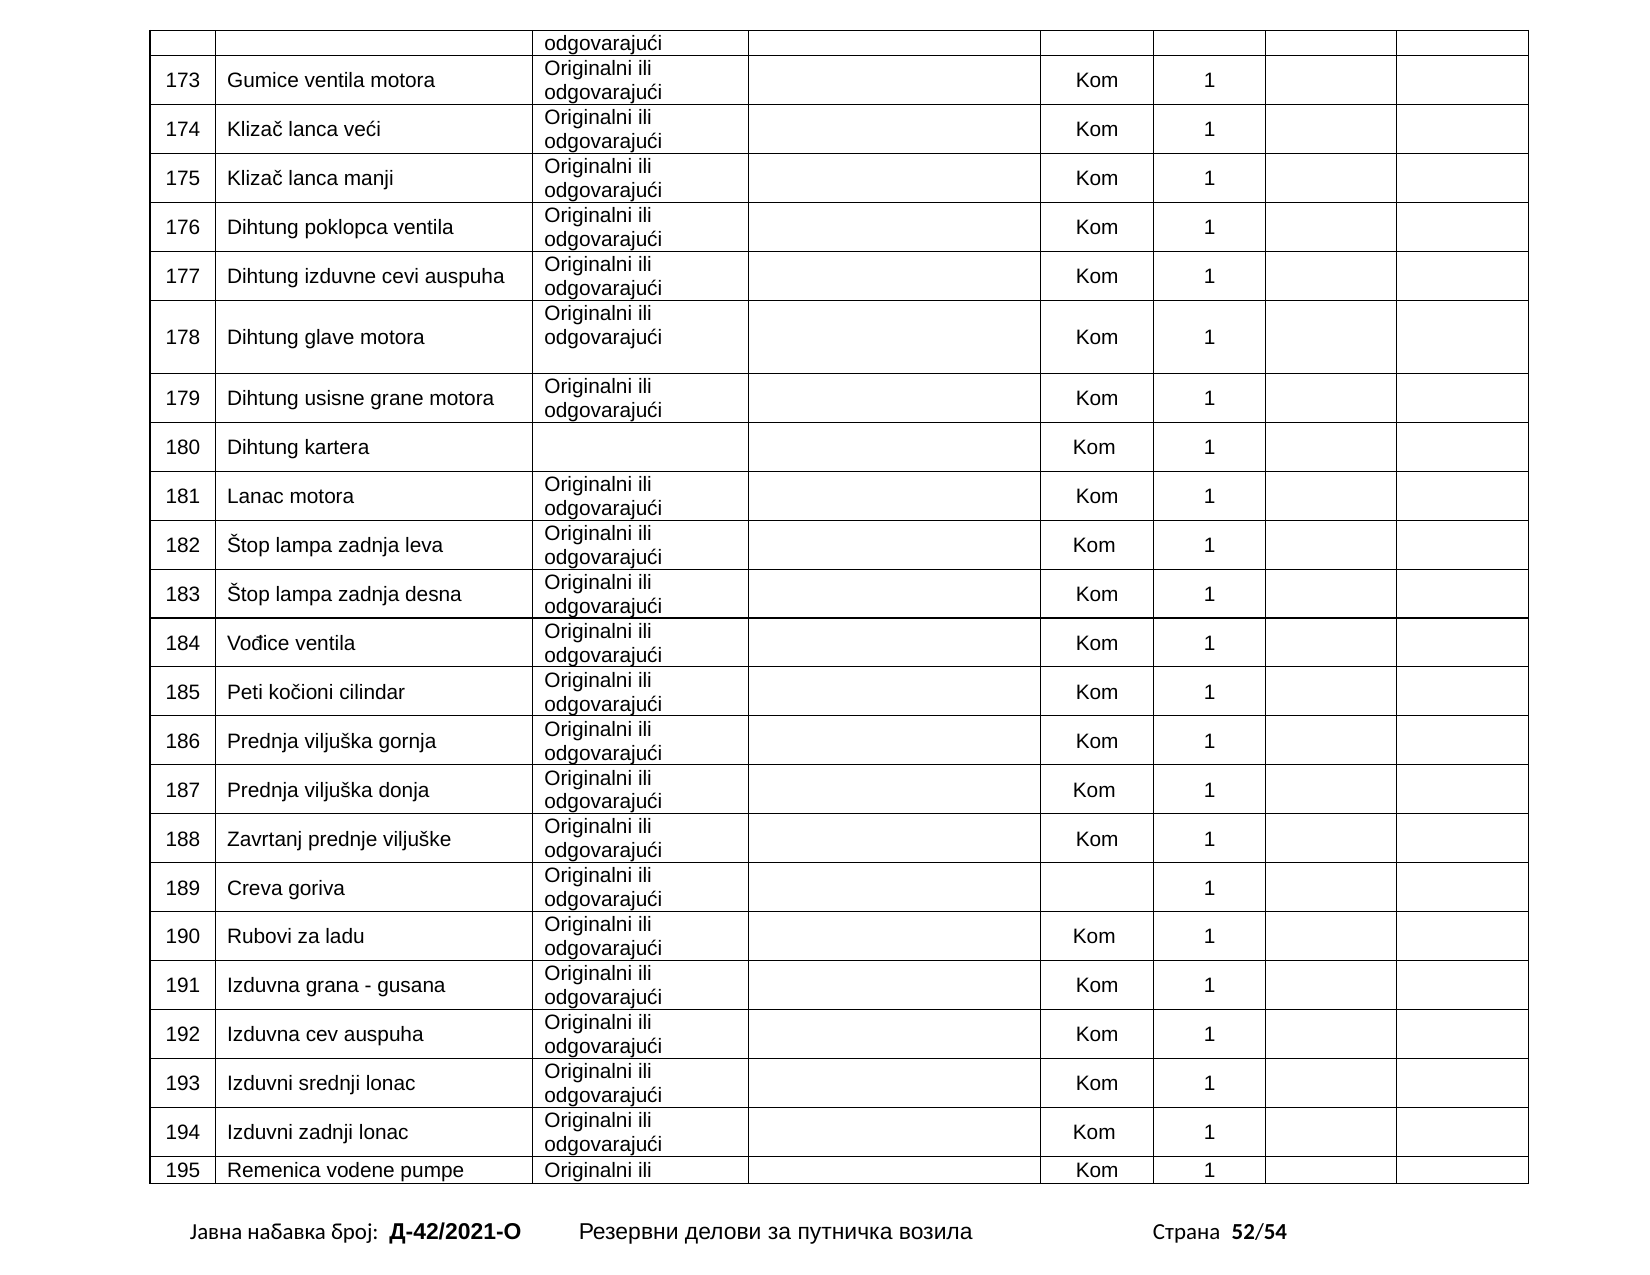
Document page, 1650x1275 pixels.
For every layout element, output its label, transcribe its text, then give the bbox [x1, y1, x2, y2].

table_cell 1 [1154, 961, 1265, 1009]
table_cell 186 [151, 716, 215, 764]
table_cell Izduvni zadnji lonac [216, 1108, 532, 1156]
table_cell [749, 765, 1040, 813]
table_cell Kom [1041, 716, 1153, 764]
table_cell [1397, 863, 1528, 911]
table_cell [1266, 570, 1396, 617]
table_cell Originalni ili odgovarajući [533, 252, 748, 300]
table_cell odgovarajući [533, 31, 748, 55]
table_cell [749, 374, 1040, 422]
table_cell Originalni ili odgovarajući [533, 814, 748, 862]
table_cell 1 [1154, 1108, 1265, 1156]
table_cell [1266, 1108, 1396, 1156]
table_cell Dihtung glave motora [216, 301, 532, 373]
table_cell [1266, 716, 1396, 764]
table_cell [1397, 154, 1528, 202]
table_cell Originalni ili odgovarajući [533, 912, 748, 960]
table_cell 187 [151, 765, 215, 813]
table_cell Kom [1041, 667, 1153, 715]
table_cell Kom [1041, 619, 1153, 666]
table_cell [1397, 765, 1528, 813]
table_cell Originalni ili odgovarajući [533, 56, 748, 104]
table_cell [1266, 912, 1396, 960]
table_cell [1266, 619, 1396, 666]
table_cell 176 [151, 203, 215, 251]
table_cell [1266, 105, 1396, 153]
table_cell Štop lampa zadnja desna [216, 570, 532, 617]
table_cell 1 [1154, 667, 1265, 715]
table_cell [1266, 56, 1396, 104]
table_cell [1041, 863, 1153, 911]
table_cell [1266, 301, 1396, 373]
table_cell 1 [1154, 423, 1265, 471]
table_cell 191 [151, 961, 215, 1009]
table_cell 1 [1154, 1157, 1265, 1183]
table_cell [1266, 31, 1396, 55]
table_cell Kom [1041, 154, 1153, 202]
table_cell Dihtung poklopca ventila [216, 203, 532, 251]
table_cell 1 [1154, 252, 1265, 300]
table_cell Izduvna cev auspuha [216, 1010, 532, 1058]
table_cell Izduvni srednji lonac [216, 1059, 532, 1107]
table_cell 1 [1154, 619, 1265, 666]
table_cell [1397, 56, 1528, 104]
table_cell 1 [1154, 472, 1265, 519]
table_cell [749, 1010, 1040, 1058]
table_cell 1 [1154, 765, 1265, 813]
table_cell Štop lampa zadnja leva [216, 521, 532, 568]
table_cell 1 [1154, 301, 1265, 373]
table_cell Originalni ili odgovarajući [533, 765, 748, 813]
table_cell Kom [1041, 570, 1153, 617]
table_cell Originalni ili odgovarajući [533, 667, 748, 715]
table_cell [749, 56, 1040, 104]
table_cell [1266, 863, 1396, 911]
table_cell Kom [1041, 105, 1153, 153]
table_cell Originalni ili odgovarajući [533, 1108, 748, 1156]
table_cell Kom [1041, 56, 1153, 104]
table_cell Originalni ili odgovarajući [533, 961, 748, 1009]
table_cell [749, 472, 1040, 519]
table_cell Kom [1041, 1108, 1153, 1156]
table_cell [1154, 31, 1265, 55]
table_cell 181 [151, 472, 215, 519]
table_cell [749, 252, 1040, 300]
table_cell 188 [151, 814, 215, 862]
table_cell Prednja viljuška donja [216, 765, 532, 813]
table_cell Lanac motora [216, 472, 532, 519]
table_cell [749, 521, 1040, 568]
table_cell 184 [151, 619, 215, 666]
table_cell 1 [1154, 154, 1265, 202]
table_cell 189 [151, 863, 215, 911]
table_cell Kom [1041, 1059, 1153, 1107]
table_cell 1 [1154, 521, 1265, 568]
table_cell [216, 31, 532, 55]
table_cell Originalni ili odgovarajući [533, 374, 748, 422]
table_cell [749, 716, 1040, 764]
table_cell [533, 423, 748, 471]
table_cell 1 [1154, 814, 1265, 862]
table_cell [749, 912, 1040, 960]
table_cell [749, 667, 1040, 715]
table_cell 1 [1154, 716, 1265, 764]
table_cell [1397, 912, 1528, 960]
table_cell 1 [1154, 56, 1265, 104]
table_cell Originalni ili odgovarajući [533, 105, 748, 153]
table_cell [1397, 1010, 1528, 1058]
table_cell Originalni ili [533, 1157, 748, 1183]
table_cell [1266, 1059, 1396, 1107]
table_cell Kom [1041, 961, 1153, 1009]
table_cell [1266, 374, 1396, 422]
table_cell [1041, 31, 1153, 55]
table_cell [749, 961, 1040, 1009]
table_cell Kom [1041, 374, 1153, 422]
table_cell Originalni ili odgovarajući [533, 203, 748, 251]
table_cell Originalni ili odgovarajući [533, 619, 748, 666]
table_cell Originalni ili odgovarajući [533, 1059, 748, 1107]
table_cell Originalni ili odgovarajući [533, 521, 748, 568]
table_cell 1 [1154, 1059, 1265, 1107]
table_cell Kom [1041, 1010, 1153, 1058]
table_cell [1397, 1108, 1528, 1156]
table_cell [1397, 961, 1528, 1009]
table_cell [1397, 301, 1528, 373]
table_cell [1397, 423, 1528, 471]
table_cell [1266, 765, 1396, 813]
table_cell 182 [151, 521, 215, 568]
table_cell Originalni ili odgovarajući [533, 1010, 748, 1058]
table_cell Kom [1041, 912, 1153, 960]
table_cell Klizač lanca veći [216, 105, 532, 153]
table_cell [1397, 667, 1528, 715]
table_cell [1397, 1157, 1528, 1183]
table_cell Kom [1041, 814, 1153, 862]
table_cell [749, 570, 1040, 617]
table_cell [151, 31, 215, 55]
table_cell [1266, 1010, 1396, 1058]
table_cell 173 [151, 56, 215, 104]
table_cell [1397, 472, 1528, 519]
table_cell [749, 1059, 1040, 1107]
table_cell [1397, 31, 1528, 55]
table_cell [749, 863, 1040, 911]
table_cell [1266, 667, 1396, 715]
table_cell 180 [151, 423, 215, 471]
table_cell [1266, 472, 1396, 519]
table_cell [1266, 521, 1396, 568]
table_cell [1266, 203, 1396, 251]
table_cell 1 [1154, 203, 1265, 251]
table_cell [1266, 154, 1396, 202]
table_cell 1 [1154, 570, 1265, 617]
table_cell Kom [1041, 472, 1153, 519]
table_cell 183 [151, 570, 215, 617]
table_cell 193 [151, 1059, 215, 1107]
table_cell Originalni ili odgovarajući [533, 863, 748, 911]
table_cell [1397, 570, 1528, 617]
table_cell [1397, 252, 1528, 300]
table_cell Izduvna grana - gusana [216, 961, 532, 1009]
table_cell Originalni ili odgovarajući [533, 716, 748, 764]
table_cell [749, 105, 1040, 153]
table_cell 194 [151, 1108, 215, 1156]
table_cell 1 [1154, 374, 1265, 422]
table_cell Remenica vodene pumpe [216, 1157, 532, 1183]
table_cell Zavrtanj prednje viljuške [216, 814, 532, 862]
table_cell [1266, 423, 1396, 471]
table_cell 179 [151, 374, 215, 422]
table_cell Originalni ili odgovarajući [533, 570, 748, 617]
table_cell Klizač lanca manji [216, 154, 532, 202]
table_cell Kom [1041, 301, 1153, 373]
table_cell 178 [151, 301, 215, 373]
table_cell [1397, 521, 1528, 568]
table_cell Vođice ventila [216, 619, 532, 666]
table_cell 1 [1154, 863, 1265, 911]
table_cell Rubovi za ladu [216, 912, 532, 960]
table_cell 185 [151, 667, 215, 715]
table_cell [749, 154, 1040, 202]
table_cell 175 [151, 154, 215, 202]
table_cell 192 [151, 1010, 215, 1058]
table_cell Creva goriva [216, 863, 532, 911]
table_cell Kom [1041, 203, 1153, 251]
table_cell 1 [1154, 912, 1265, 960]
table_cell [749, 814, 1040, 862]
table_cell Dihtung kartera [216, 423, 532, 471]
table_cell 190 [151, 912, 215, 960]
table_cell [1266, 252, 1396, 300]
table_cell 1 [1154, 1010, 1265, 1058]
table_cell [1397, 619, 1528, 666]
table_cell 177 [151, 252, 215, 300]
table_cell [1397, 203, 1528, 251]
table_cell [749, 1157, 1040, 1183]
table_cell [1397, 814, 1528, 862]
table_cell [749, 301, 1040, 373]
table_cell Kom [1041, 252, 1153, 300]
table_cell Kom [1041, 765, 1153, 813]
table_cell [1266, 814, 1396, 862]
table_cell [749, 203, 1040, 251]
table_cell 174 [151, 105, 215, 153]
table_cell [749, 1108, 1040, 1156]
table_cell [1397, 105, 1528, 153]
table_cell [749, 31, 1040, 55]
table_cell Originalni ili odgovarajući [533, 154, 748, 202]
table_cell [749, 423, 1040, 471]
table_cell [749, 619, 1040, 666]
table_cell [1266, 1157, 1396, 1183]
table_cell Kom [1041, 423, 1153, 471]
table_cell Prednja viljuška gornja [216, 716, 532, 764]
table_cell Originalni ili odgovarajući [533, 472, 748, 519]
table_cell [1397, 1059, 1528, 1107]
table_cell Gumice ventila motora [216, 56, 532, 104]
table_cell Kom [1041, 521, 1153, 568]
table_cell 195 [151, 1157, 215, 1183]
table_cell Dihtung usisne grane motora [216, 374, 532, 422]
table_cell 1 [1154, 105, 1265, 153]
table_cell Kom [1041, 1157, 1153, 1183]
table_cell Dihtung izduvne cevi auspuha [216, 252, 532, 300]
table_cell [1397, 716, 1528, 764]
table_cell Peti kočioni cilindar [216, 667, 532, 715]
table_cell [1266, 961, 1396, 1009]
table_cell [1397, 374, 1528, 422]
table_cell Originalni ili odgovarajući [533, 301, 748, 373]
